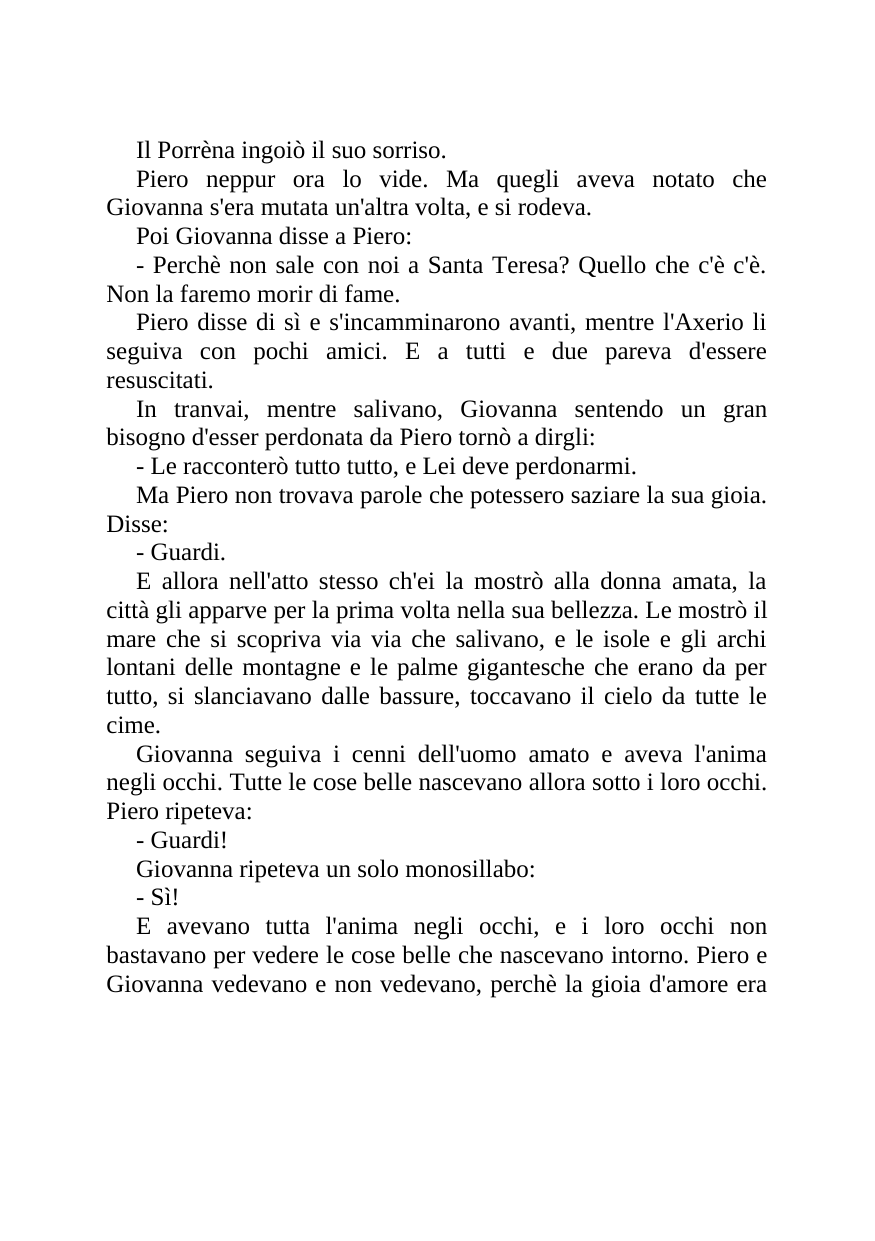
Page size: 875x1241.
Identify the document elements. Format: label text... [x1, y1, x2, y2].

text - Guardi! [106, 825, 768, 854]
text In tranvai, mentre salivano, Giovanna sentendo un gran bisogno d'esser perdonata da Piero tornò a dirgli: [106, 394, 768, 451]
text E avevano tutta l'anima negli occhi, e i loro occhi non bastavano per vedere le cose belle che nascevano intorno. Piero e Giovanna vedevano e non vedevano, perchè la gioia d'amore era [106, 911, 768, 997]
text Ma Piero non trovava parole che potessero saziare la sua gioia. Disse: [106, 480, 768, 537]
text - Sì! [106, 882, 768, 911]
text Piero disse di sì e s'incamminarono avanti, mentre l'Axerio li seguiva con pochi amici. E a tutti e due pareva d'essere resuscitati. [106, 307, 768, 394]
text - Perchè non sale con noi a Santa Teresa? Quello che c'è c'è. Non la faremo morir di fame. [106, 250, 768, 307]
text Giovanna seguiva i cenni dell'uomo amato e aveva l'anima negli occhi. Tutte le cose belle nascevano allora sotto i loro occhi. Piero ripeteva: [106, 739, 768, 825]
text Poi Giovanna disse a Piero: [106, 221, 768, 250]
text Il Porrèna ingoiò il suo sorriso. [106, 135, 768, 164]
text - Le racconterò tutto tutto, e Lei deve perdonarmi. [106, 451, 768, 480]
text - Guardi. [106, 537, 768, 566]
text Giovanna ripeteva un solo monosillabo: [106, 854, 768, 882]
text E allora nell'atto stesso ch'ei la mostrò alla donna amata, la città gli apparve per la prima volta nella sua bellezza. Le mostrò il mare che si scopriva via via che salivano, e le isole e gli archi lontani delle montagne e le palme gigantesche che erano da per tutto, si slanciavano dalle bassure, toccavano il cielo da tutte le cime. [106, 566, 768, 739]
text Piero neppur ora lo vide. Ma quegli aveva notato che Giovanna s'era mutata un'altra volta, e si rodeva. [106, 164, 768, 221]
